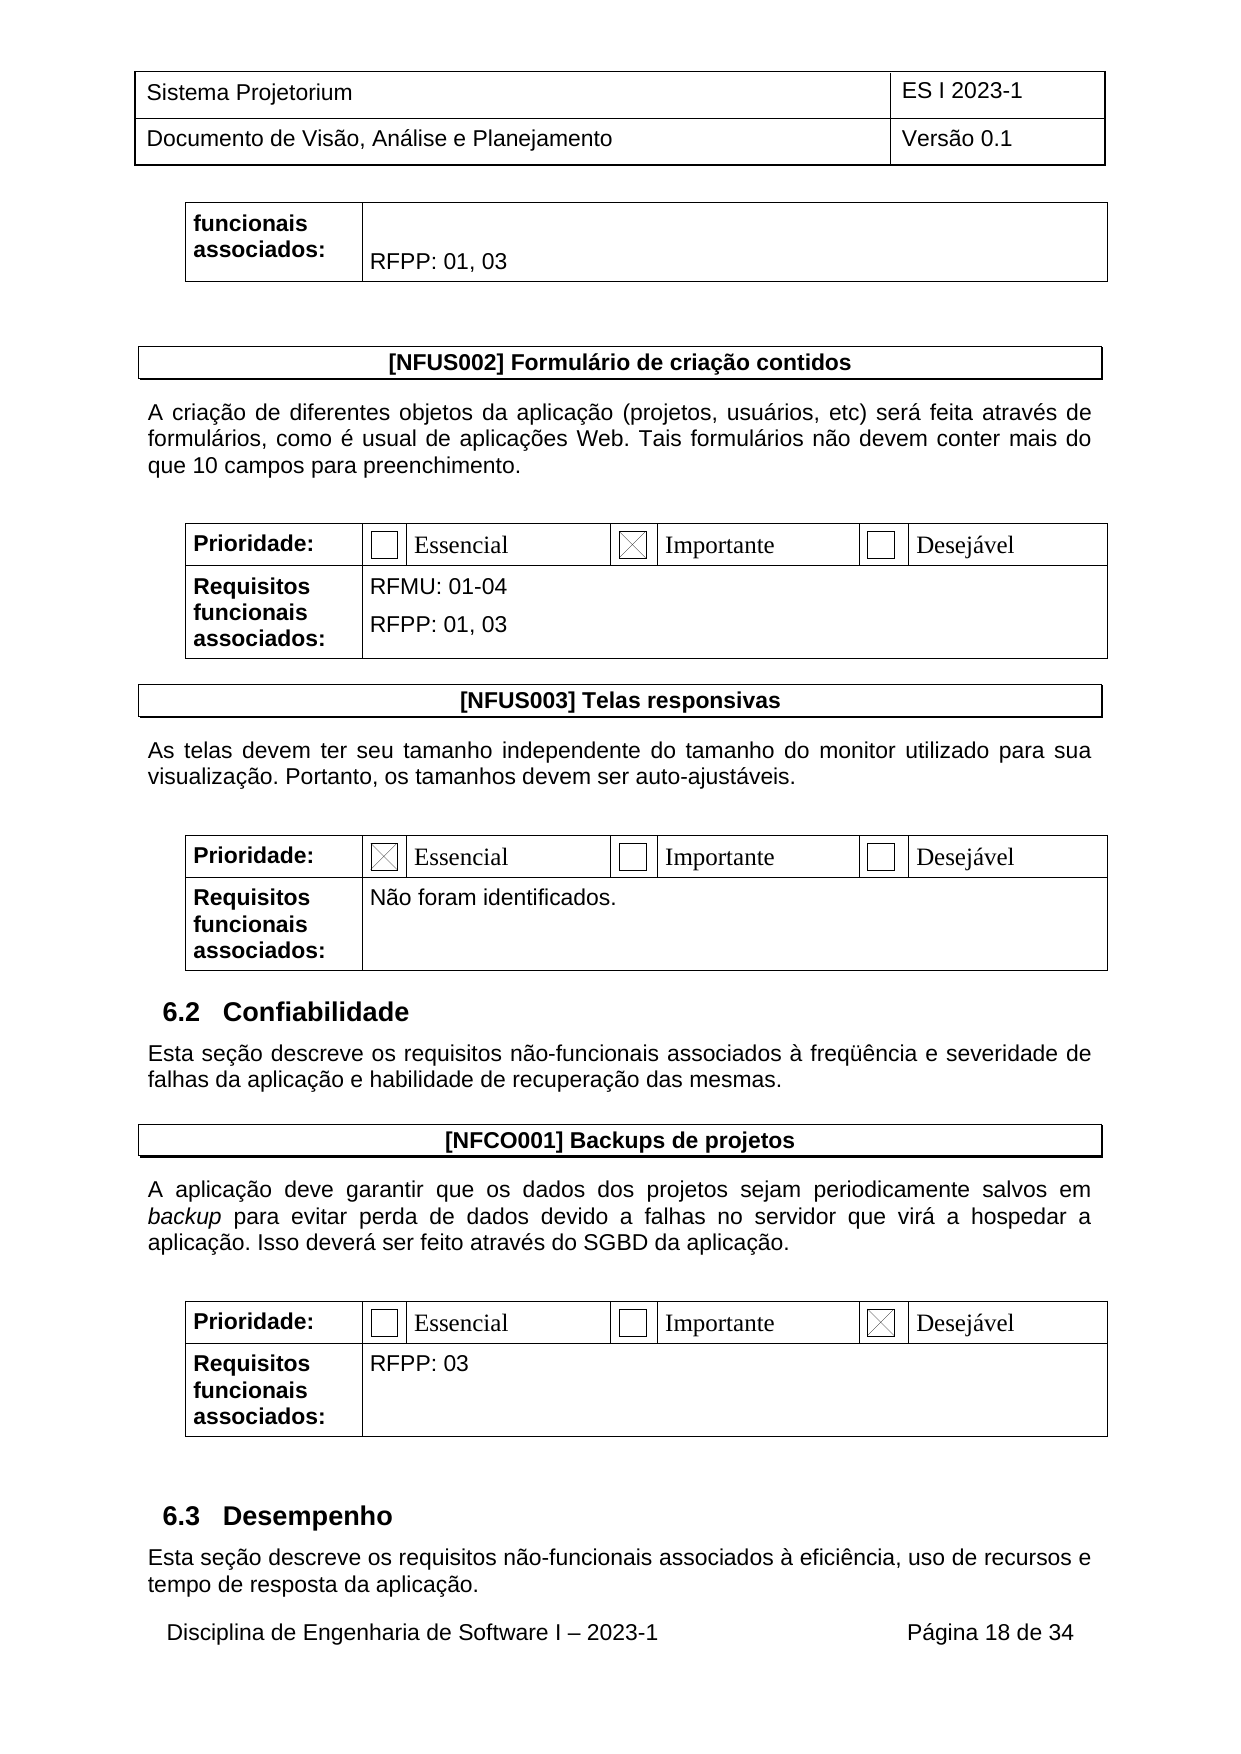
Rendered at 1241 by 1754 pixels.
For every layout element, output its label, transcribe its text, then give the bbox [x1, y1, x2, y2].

table_cell Requisitos funcionais associados: [186, 566, 362, 658]
table_header Importante [658, 1302, 859, 1343]
table_cell Requisitos funcionais associados: [186, 878, 362, 970]
table_header Essencial [407, 524, 610, 565]
table_header [860, 836, 908, 877]
table_header [363, 836, 406, 877]
subtitle [NFUS002] Formulário de criação contidos [139, 347, 1101, 378]
text [NFCO001] Backups de projetos [139, 1125, 1101, 1155]
table_header [363, 1302, 406, 1343]
table_header Essencial [407, 836, 610, 877]
table_header Desejável [909, 1302, 1107, 1343]
table_header Essencial [407, 1302, 610, 1343]
table_header [611, 524, 657, 565]
subtitle Confiabilidade [162, 996, 1092, 1027]
table_cell RFMU: 01-04 RFPP: 01, 03 [363, 566, 1107, 658]
table_header Prioridade: [186, 1302, 362, 1343]
table_header [363, 524, 406, 565]
table_header [860, 524, 908, 565]
table_cell RFPP: 01, 03 [363, 203, 1107, 281]
table_header Desejável [909, 836, 1107, 877]
table_header Importante [658, 836, 859, 877]
table_cell Requisitos funcionais associados: [186, 1344, 362, 1436]
table_cell funcionais associados: [186, 203, 362, 281]
text Esta seção descreve os requisitos não-funcionais associados à eficiência, uso de recursos e tempo de resposta da aplicação. [148, 1544, 1092, 1597]
subtitle Desempenho [162, 1500, 1092, 1532]
table_header Prioridade: [186, 524, 362, 565]
table_header Prioridade: [186, 836, 362, 877]
text Esta seção descreve os requisitos não-funcionais associados à freqüência e severidade de falhas da aplicação e habilidade de recuperação das mesmas. [148, 1039, 1092, 1092]
table_header [611, 836, 657, 877]
table_header [611, 1302, 657, 1343]
table_header [860, 1302, 908, 1343]
text As telas devem ter seu tamanho independente do tamanho do monitor utilizado para sua visualização. Portanto, os tamanhos devem ser auto-ajustáveis. [148, 737, 1092, 790]
subtitle [NFUS003] Telas responsivas [139, 685, 1101, 716]
text A aplicação deve garantir que os dados dos projetos sejam periodicamente salvos em backup para evitar perda de dados devido a falhas no servidor que virá a hospedar a aplicação. Isso deverá ser feito através do SGBD da aplicação. [148, 1176, 1092, 1256]
table_cell Não foram identificados. [363, 878, 1107, 970]
table_cell RFPP: 03 [363, 1344, 1107, 1436]
text A criação de diferentes objetos da aplicação (projetos, usuários, etc) será feita através de formulários, como é usual de aplicações Web. Tais formulários não devem conter mais do que 10 campos para preenchimento. [148, 399, 1092, 478]
table_header Desejável [909, 524, 1107, 565]
table_header Importante [658, 524, 859, 565]
